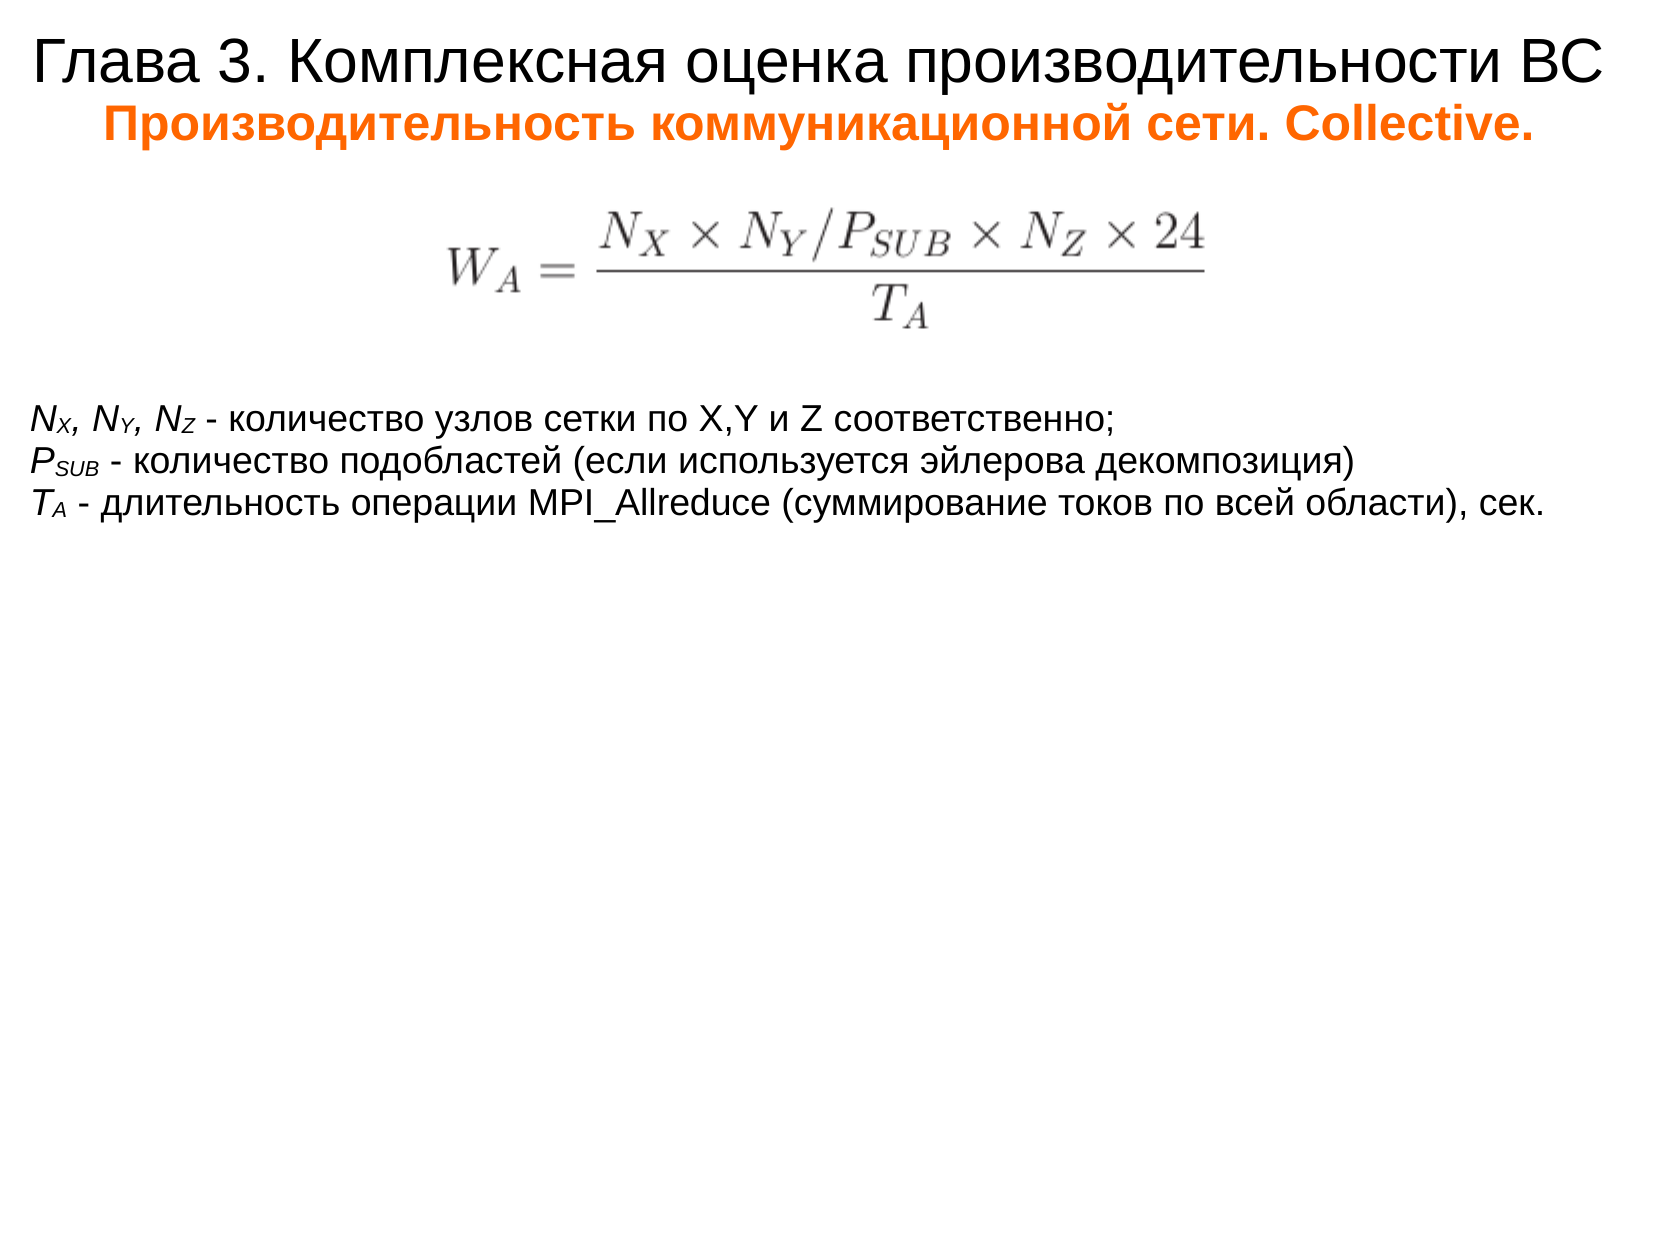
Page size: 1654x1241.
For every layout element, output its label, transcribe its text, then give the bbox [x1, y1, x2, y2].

title Глава 3. Комплексная оценка производительности ВС Производительность коммуникационной сети. Collective. [0, 0, 1654, 193]
text_box NX, NY, NZ - количество узлов сетки по X,Y и Z соответственно; PSUB - количество подобластей (если используется эйлерова декомпозиция) TA - длительность операции MPI_Allreduce (суммирование токов по всей области), сек. [15, 390, 1654, 657]
picture [375, 164, 1255, 365]
